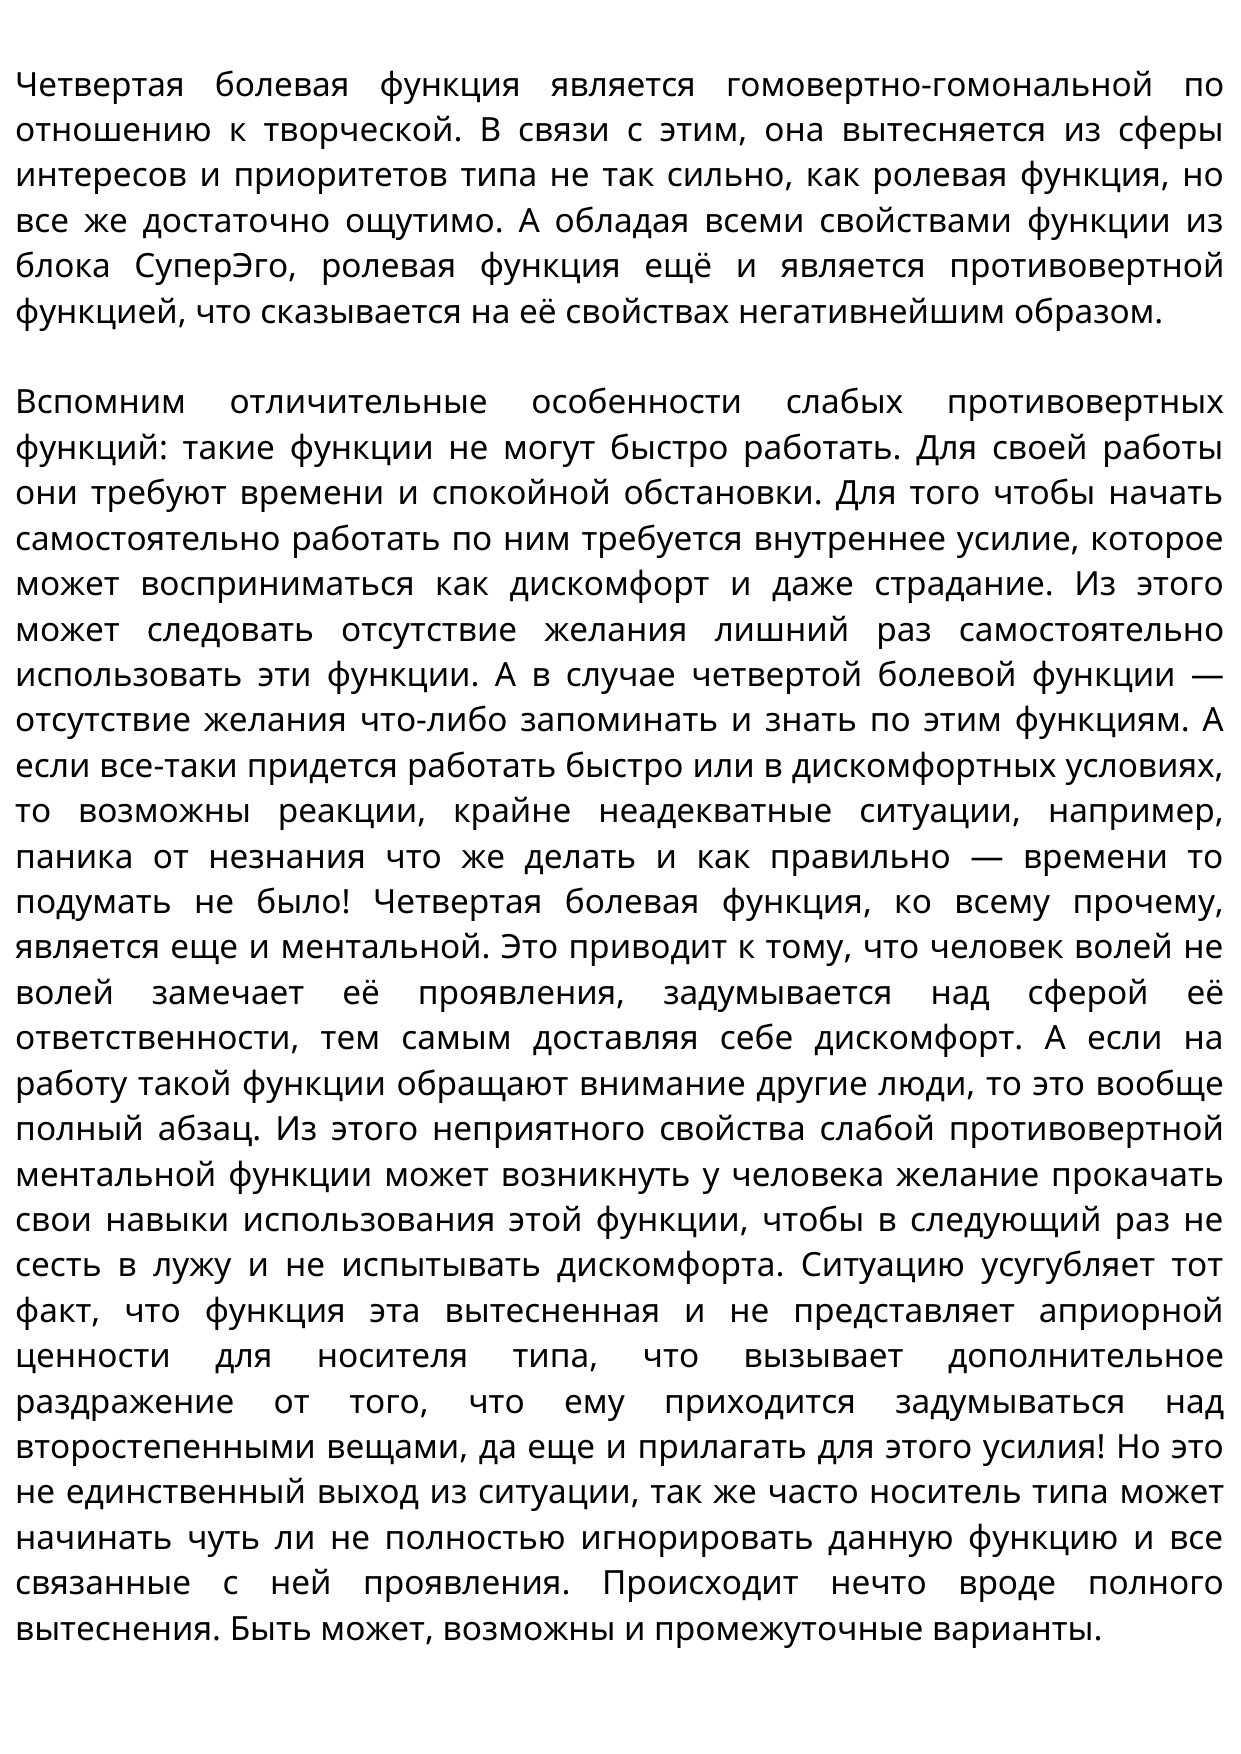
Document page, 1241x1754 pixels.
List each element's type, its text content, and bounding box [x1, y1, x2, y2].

text Вспомним отличительные особенности слабых противовертных функций: такие функции не могут быстро работать. Для своей работы они требуют времени и спокойной обстановки. Для того чтобы начать самостоятельно работать по ним требуется внутреннее усилие, которое может восприниматься как дискомфорт и даже страдание. Из этого может следовать отсутствие желания лишний раз самостоятельно использовать эти функции. А в случае четвертой болевой функции — отсутствие желания что-либо запоминать и знать по этим функциям. А если все-таки придется работать быстро или в дискомфортных условиях, то возможны реакции, крайне неадекватные ситуации, например, паника от незнания что же делать и как правильно — времени то подумать не было! Четвертая болевая функция, ко всему прочему, является еще и ментальной. Это приводит к тому, что человек волей не волей замечает её проявления, задумывается над сферой её ответственности, тем самым доставляя себе дискомфорт. А если на работу такой функции обращают внимание другие люди, то это вообще полный абзац. Из этого неприятного свойства слабой противовертной ментальной функции может возникнуть у человека желание прокачать свои навыки использования этой функции, чтобы в следующий раз не сесть в лужу и не испытывать дискомфорта. Ситуацию усугубляет тот факт, что функция эта вытесненная и не представляет априорной ценности для носителя типа, что вызывает дополнительное раздражение от того, что ему приходится задумываться над второстепенными вещами, да еще и прилагать для этого усилия! Но это не единственный выход из ситуации, так же часто носитель типа может начинать чуть ли не полностью игнорировать данную функцию и все связанные с ней проявления. Происходит нечто вроде полного вытеснения. Быть может, возможны и промежуточные варианты. [15, 378, 1225, 1650]
text Четвертая болевая функция является гомовертно-гомональной по отношению к творческой. В связи с этим, она вытесняется из сферы интересов и приоритетов типа не так сильно, как ролевая функция, но все же достаточно ощутимо. А обладая всеми свойствами функции из блока СуперЭго, ролевая функция ещё и является противовертной функцией, что сказывается на её свойствах негативнейшим образом. [15, 60, 1225, 333]
